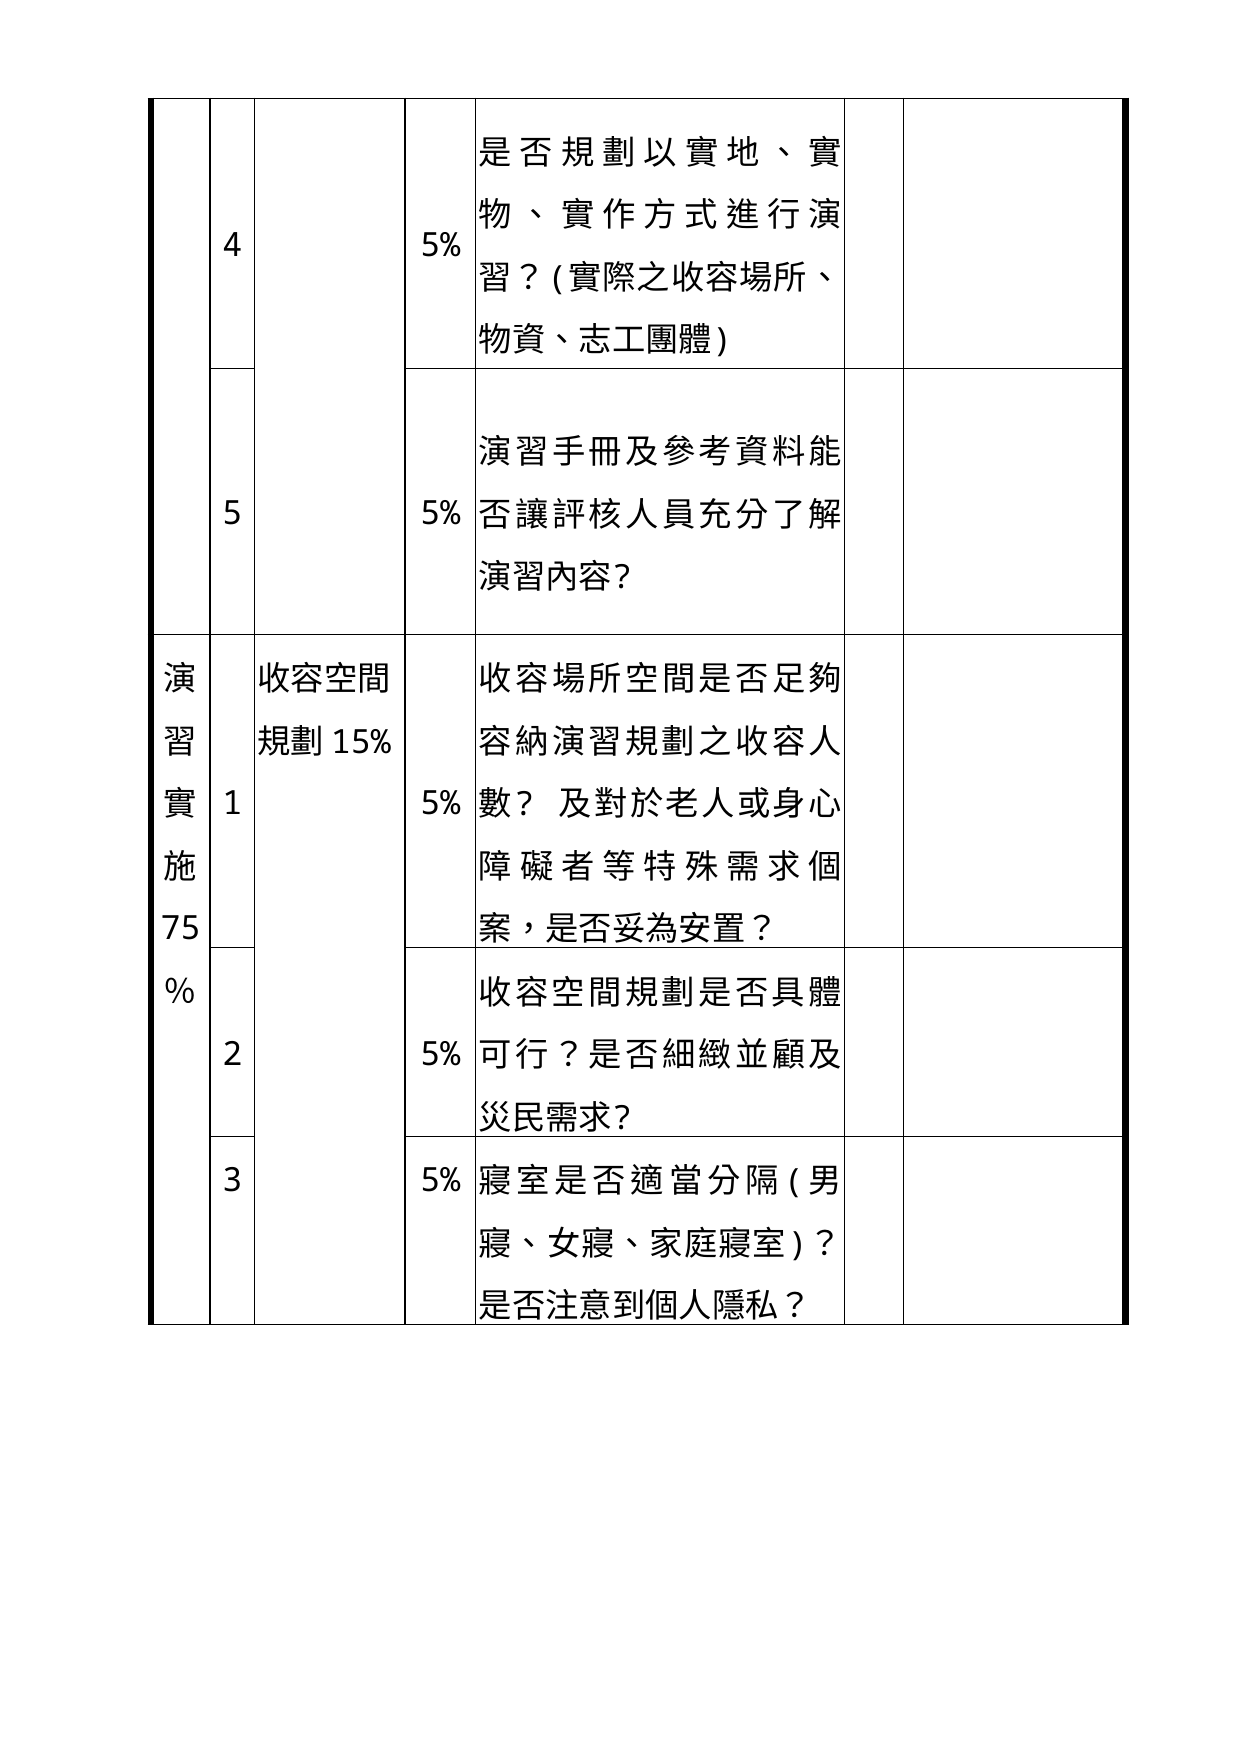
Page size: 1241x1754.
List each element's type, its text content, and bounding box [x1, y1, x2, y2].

table_cell [845, 948, 903, 1136]
table_cell [904, 948, 1122, 1136]
table_cell 5% [406, 635, 475, 947]
table_cell 是否規劃以實地、實物、實作方式進行演習？(實際之收容場所、物資、志工團體) [476, 99, 844, 368]
table_cell 4 [211, 99, 254, 368]
table_cell [904, 99, 1122, 368]
table_cell 5% [406, 99, 475, 368]
table_cell 演習手冊及參考資料能否讓評核人員充分了解演習內容? [476, 369, 844, 633]
table_cell [845, 369, 903, 633]
table_cell [845, 635, 903, 947]
table_cell 收容場所空間是否足夠容納演習規劃之收容人數? 及對於老人或身心障礙者等特殊需求個案，是否妥為安置？ [476, 635, 844, 947]
table_cell [255, 99, 404, 633]
table_cell 5% [406, 1137, 475, 1324]
table_cell 5% [406, 369, 475, 633]
table_cell 3 [211, 1137, 254, 1324]
table_cell 5 [211, 369, 254, 633]
table_cell 1 [211, 635, 254, 947]
table_cell [904, 1137, 1122, 1324]
table_cell 演 習 實 施 75％ [154, 635, 209, 1324]
table_cell 2 [211, 948, 254, 1136]
table_cell [845, 1137, 903, 1324]
table_cell 寢室是否適當分隔(男寢、女寢、家庭寢室)？是否注意到個人隱私？ [476, 1137, 844, 1324]
table_cell [904, 369, 1122, 633]
table_cell [154, 99, 209, 633]
table_cell 收容空間規劃15% [255, 635, 404, 1324]
table_cell 收容空間規劃是否具體可行？是否細緻並顧及災民需求? [476, 948, 844, 1136]
table_cell [845, 99, 903, 368]
table_cell [904, 635, 1122, 947]
table_cell 5% [406, 948, 475, 1136]
